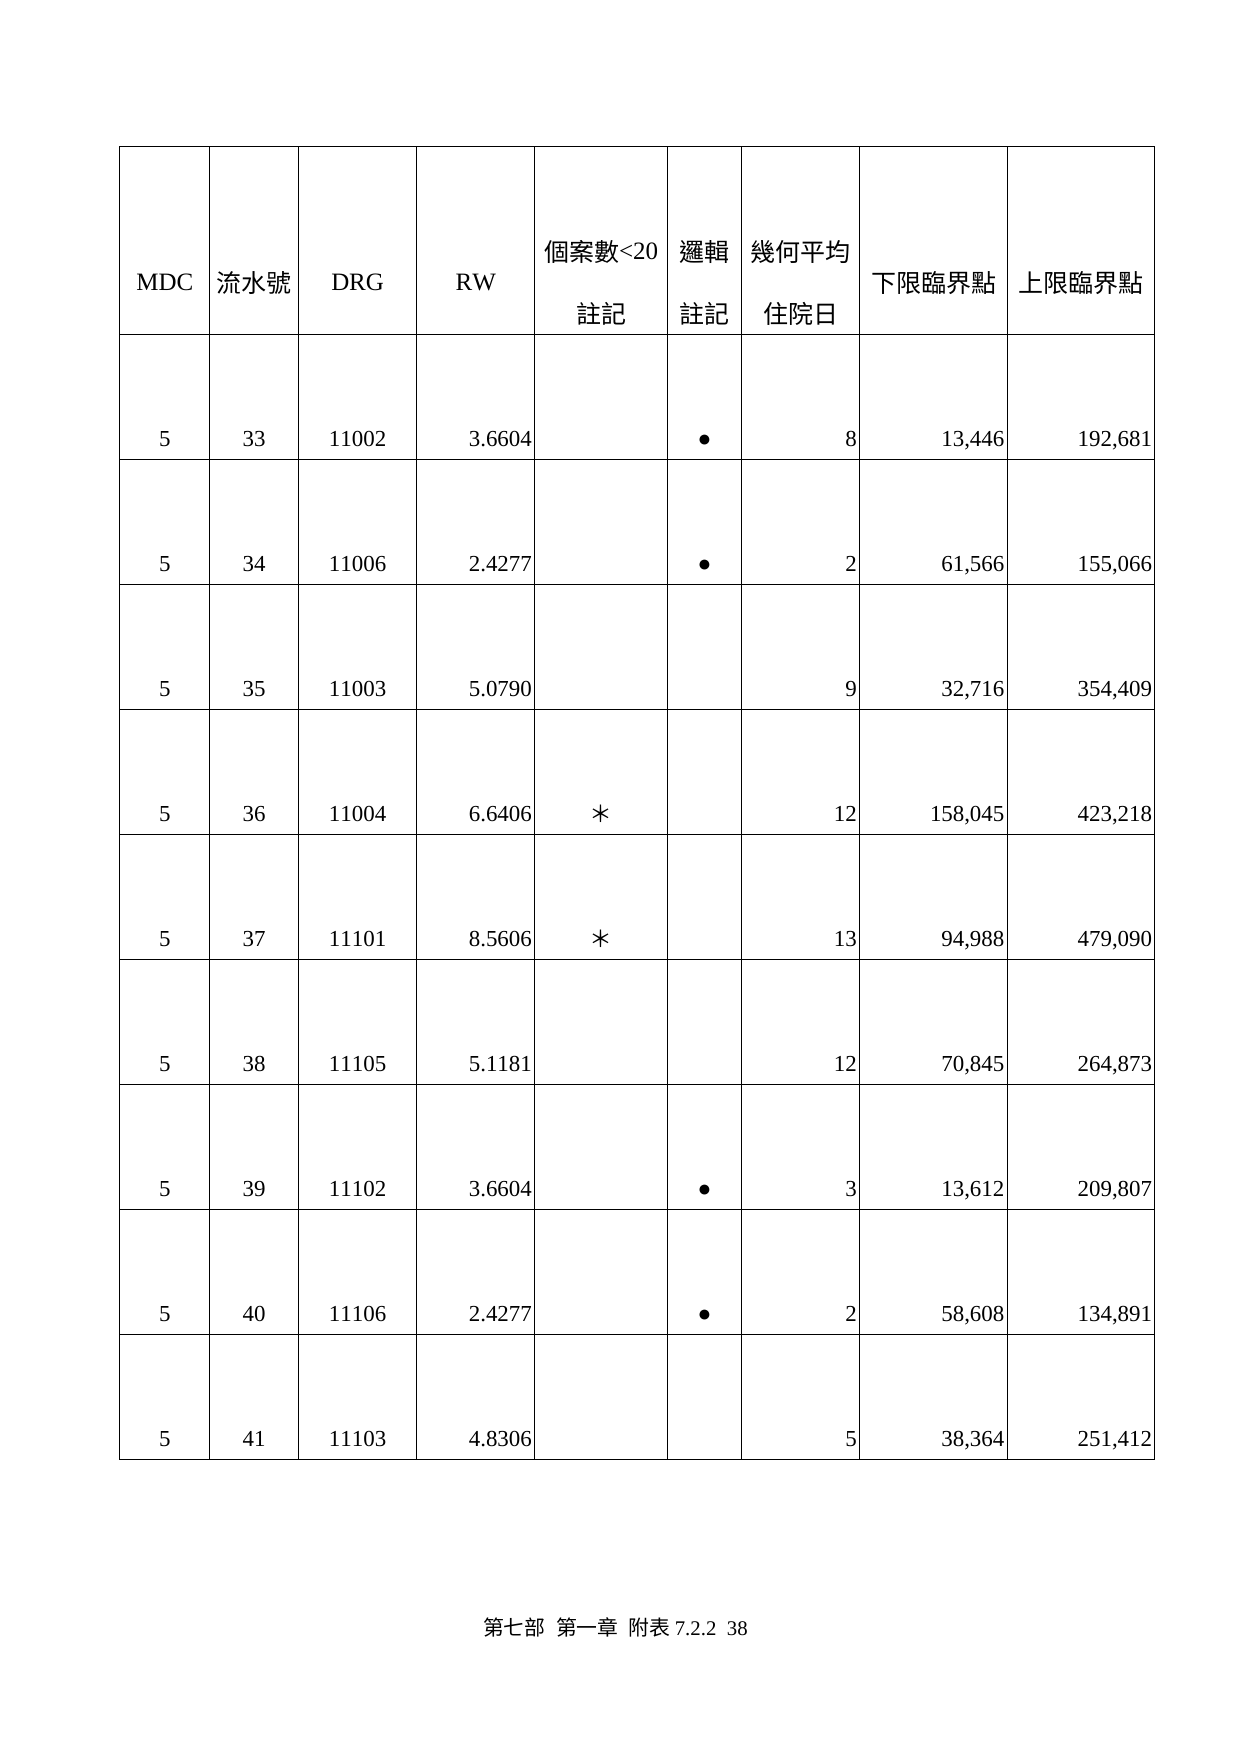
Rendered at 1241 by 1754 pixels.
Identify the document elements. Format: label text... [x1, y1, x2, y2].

table_cell 11106 [299, 1210, 416, 1334]
table_cell [668, 960, 741, 1084]
table_cell 5 [120, 1335, 209, 1459]
table_cell [535, 1085, 667, 1209]
table_cell 5.0790 [417, 585, 534, 709]
table_header 個案數<20註記 [535, 147, 667, 334]
table_cell 423,218 [1008, 710, 1154, 834]
table_header 上限臨界點 [1008, 147, 1154, 334]
table_cell 2 [742, 460, 859, 584]
table_cell [668, 1335, 741, 1459]
table_cell 134,891 [1008, 1210, 1154, 1334]
table_cell 40 [210, 1210, 298, 1334]
table_cell [535, 585, 667, 709]
table_cell 3 [742, 1085, 859, 1209]
table_cell 9 [742, 585, 859, 709]
table_header 邏輯註記 [668, 147, 741, 334]
table_cell 5.1181 [417, 960, 534, 1084]
table_cell 2.4277 [417, 460, 534, 584]
table_cell 13,446 [860, 335, 1007, 459]
table_cell [535, 335, 667, 459]
table_cell 35 [210, 585, 298, 709]
table_cell 8.5606 [417, 835, 534, 959]
table_cell 13 [742, 835, 859, 959]
table_cell 11101 [299, 835, 416, 959]
table_cell 155,066 [1008, 460, 1154, 584]
table_cell 6.6406 [417, 710, 534, 834]
table_cell 39 [210, 1085, 298, 1209]
table_cell 70,845 [860, 960, 1007, 1084]
table_cell 5 [120, 710, 209, 834]
table_cell 158,045 [860, 710, 1007, 834]
table_header 下限臨界點 [860, 147, 1007, 334]
table_cell [535, 1210, 667, 1334]
table_cell 11003 [299, 585, 416, 709]
table_cell 2.4277 [417, 1210, 534, 1334]
table_cell 61,566 [860, 460, 1007, 584]
table_cell [535, 1335, 667, 1459]
table_cell 11105 [299, 960, 416, 1084]
table_header DRG [299, 147, 416, 334]
table_cell 251,412 [1008, 1335, 1154, 1459]
table_cell ● [668, 460, 741, 584]
table_cell 11002 [299, 335, 416, 459]
table_cell 5 [120, 460, 209, 584]
table_cell 11103 [299, 1335, 416, 1459]
table_cell ＊ [535, 835, 667, 959]
table_cell 38,364 [860, 1335, 1007, 1459]
table_cell [535, 960, 667, 1084]
table_cell 37 [210, 835, 298, 959]
table_cell 11006 [299, 460, 416, 584]
table_cell 5 [120, 1085, 209, 1209]
table_cell 58,608 [860, 1210, 1007, 1334]
table_cell 5 [120, 960, 209, 1084]
table_cell 94,988 [860, 835, 1007, 959]
table_cell 3.6604 [417, 1085, 534, 1209]
table_cell 36 [210, 710, 298, 834]
table_cell 3.6604 [417, 335, 534, 459]
table_cell 33 [210, 335, 298, 459]
table_cell 41 [210, 1335, 298, 1459]
table_cell 11004 [299, 710, 416, 834]
table_cell 4.8306 [417, 1335, 534, 1459]
table_cell [668, 585, 741, 709]
table_cell 192,681 [1008, 335, 1154, 459]
table_cell 11102 [299, 1085, 416, 1209]
table_cell 32,716 [860, 585, 1007, 709]
table_cell [535, 460, 667, 584]
table_cell 5 [120, 335, 209, 459]
table_header 流水號 [210, 147, 298, 334]
table_cell 2 [742, 1210, 859, 1334]
table_cell ● [668, 335, 741, 459]
table_cell 5 [120, 1210, 209, 1334]
table_cell 264,873 [1008, 960, 1154, 1084]
table_header MDC [120, 147, 209, 334]
table_cell 5 [742, 1335, 859, 1459]
table_cell 13,612 [860, 1085, 1007, 1209]
table_cell [668, 835, 741, 959]
table_header 幾何平均住院日 [742, 147, 859, 334]
table_cell 5 [120, 835, 209, 959]
table_cell 8 [742, 335, 859, 459]
table_cell 34 [210, 460, 298, 584]
table_cell 209,807 [1008, 1085, 1154, 1209]
table_cell ● [668, 1085, 741, 1209]
table_cell 5 [120, 585, 209, 709]
table_cell 12 [742, 960, 859, 1084]
table_cell ＊ [535, 710, 667, 834]
table_cell 354,409 [1008, 585, 1154, 709]
table_cell 12 [742, 710, 859, 834]
table_cell ● [668, 1210, 741, 1334]
table_cell [668, 710, 741, 834]
table_header RW [417, 147, 534, 334]
table_cell 38 [210, 960, 298, 1084]
table_cell 479,090 [1008, 835, 1154, 959]
